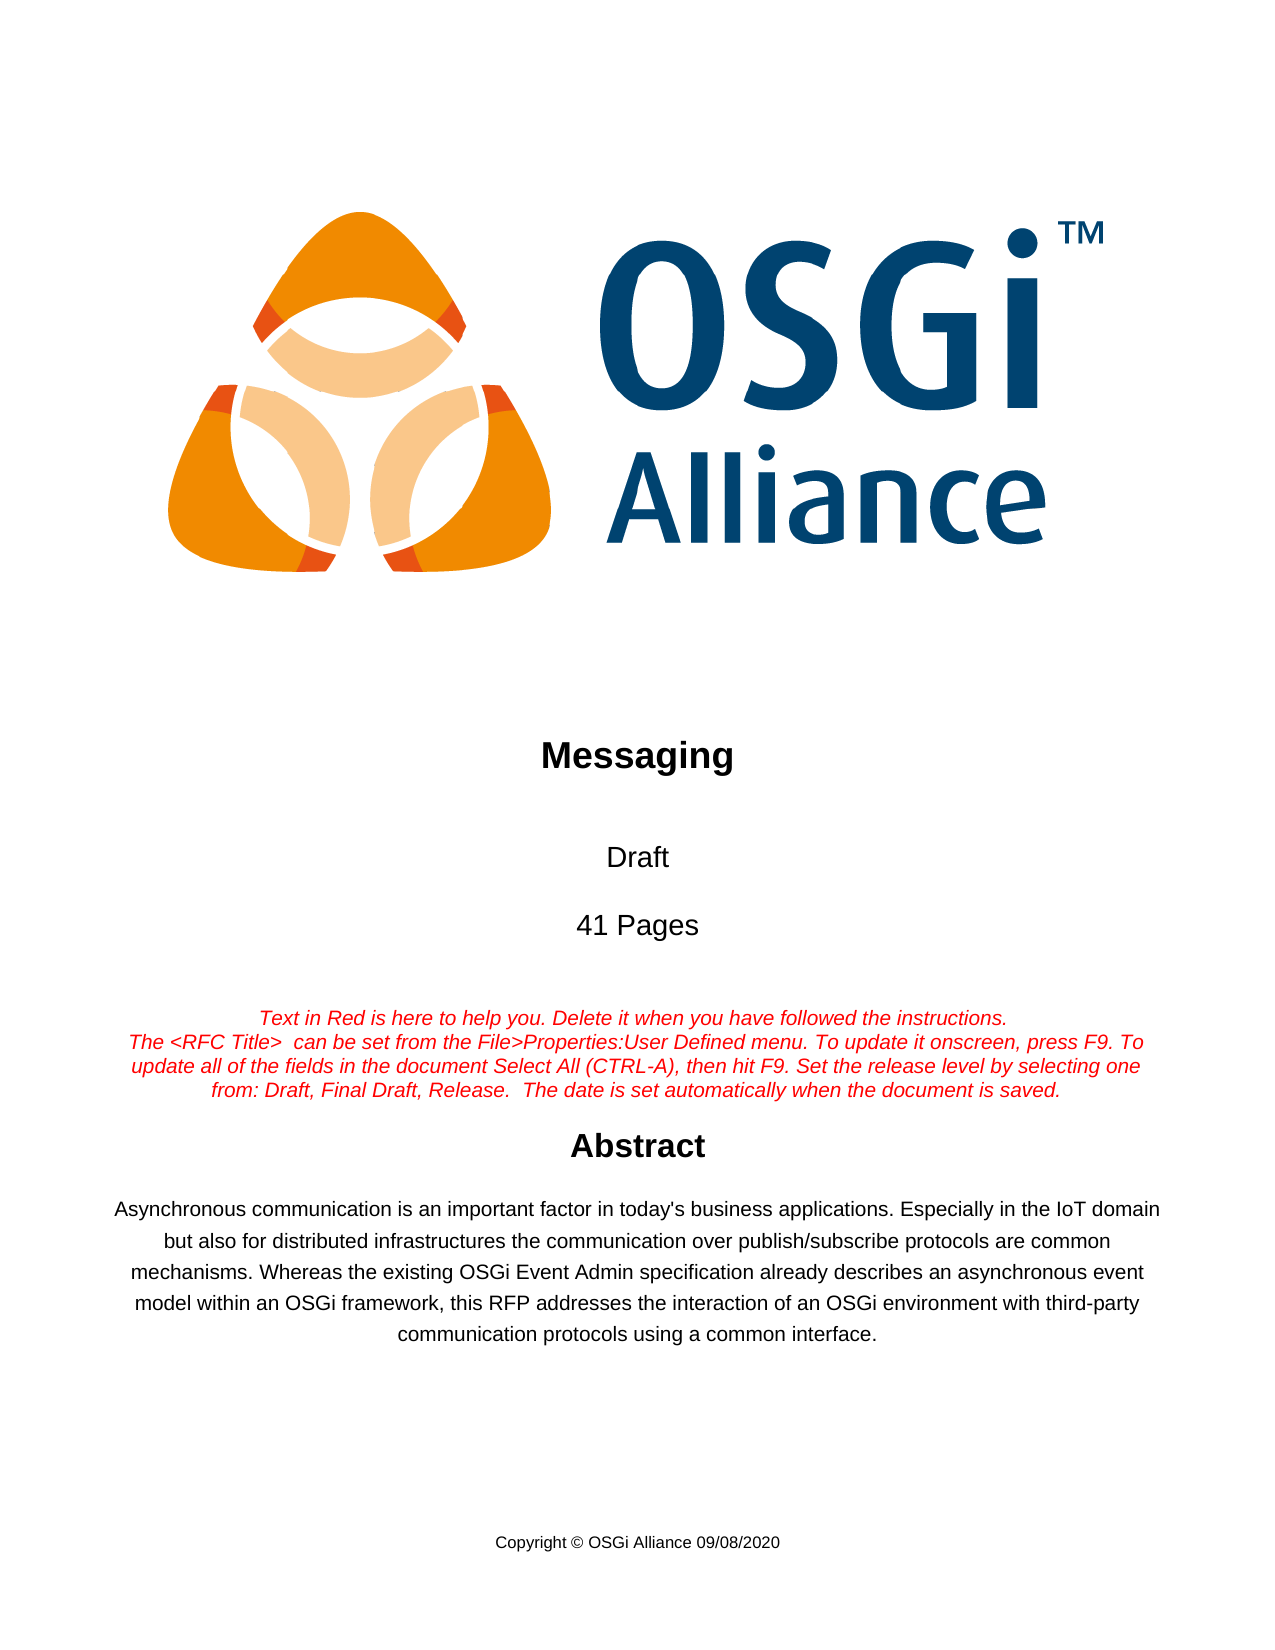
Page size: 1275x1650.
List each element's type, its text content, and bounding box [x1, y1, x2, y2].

title Draft 39 Pages [112, 841, 1162, 941]
title Messaging [112, 733, 1162, 776]
text Asynchronous communication is an important factor in today's business applications. Especially in the IoT domain but also for distributed infrastructures the communication over publish/subscribe protocols are common mechanisms. Whereas the existing OSGi Event Admin specification already describes an asynchronous event model within an OSGi framework, this RFP addresses the interaction of an OSGi environment with third-party communication protocols using a common interface. [112, 1190, 1162, 1346]
title Text in Red is here to help you. Delete it when you have followed the instructions. The <RFC Title> can be set from the File>Properties:User Defined menu. To update it onscreen, press F9. To update all of the fields in the document Select All (CTRL-A), then hit F9. Set the release level by selecting one from: Draft, Final Draft, Release. The date is set automatically when the document is saved. [112, 1006, 1162, 1102]
picture [112, 158, 1163, 626]
text Abstract [112, 1127, 1162, 1165]
